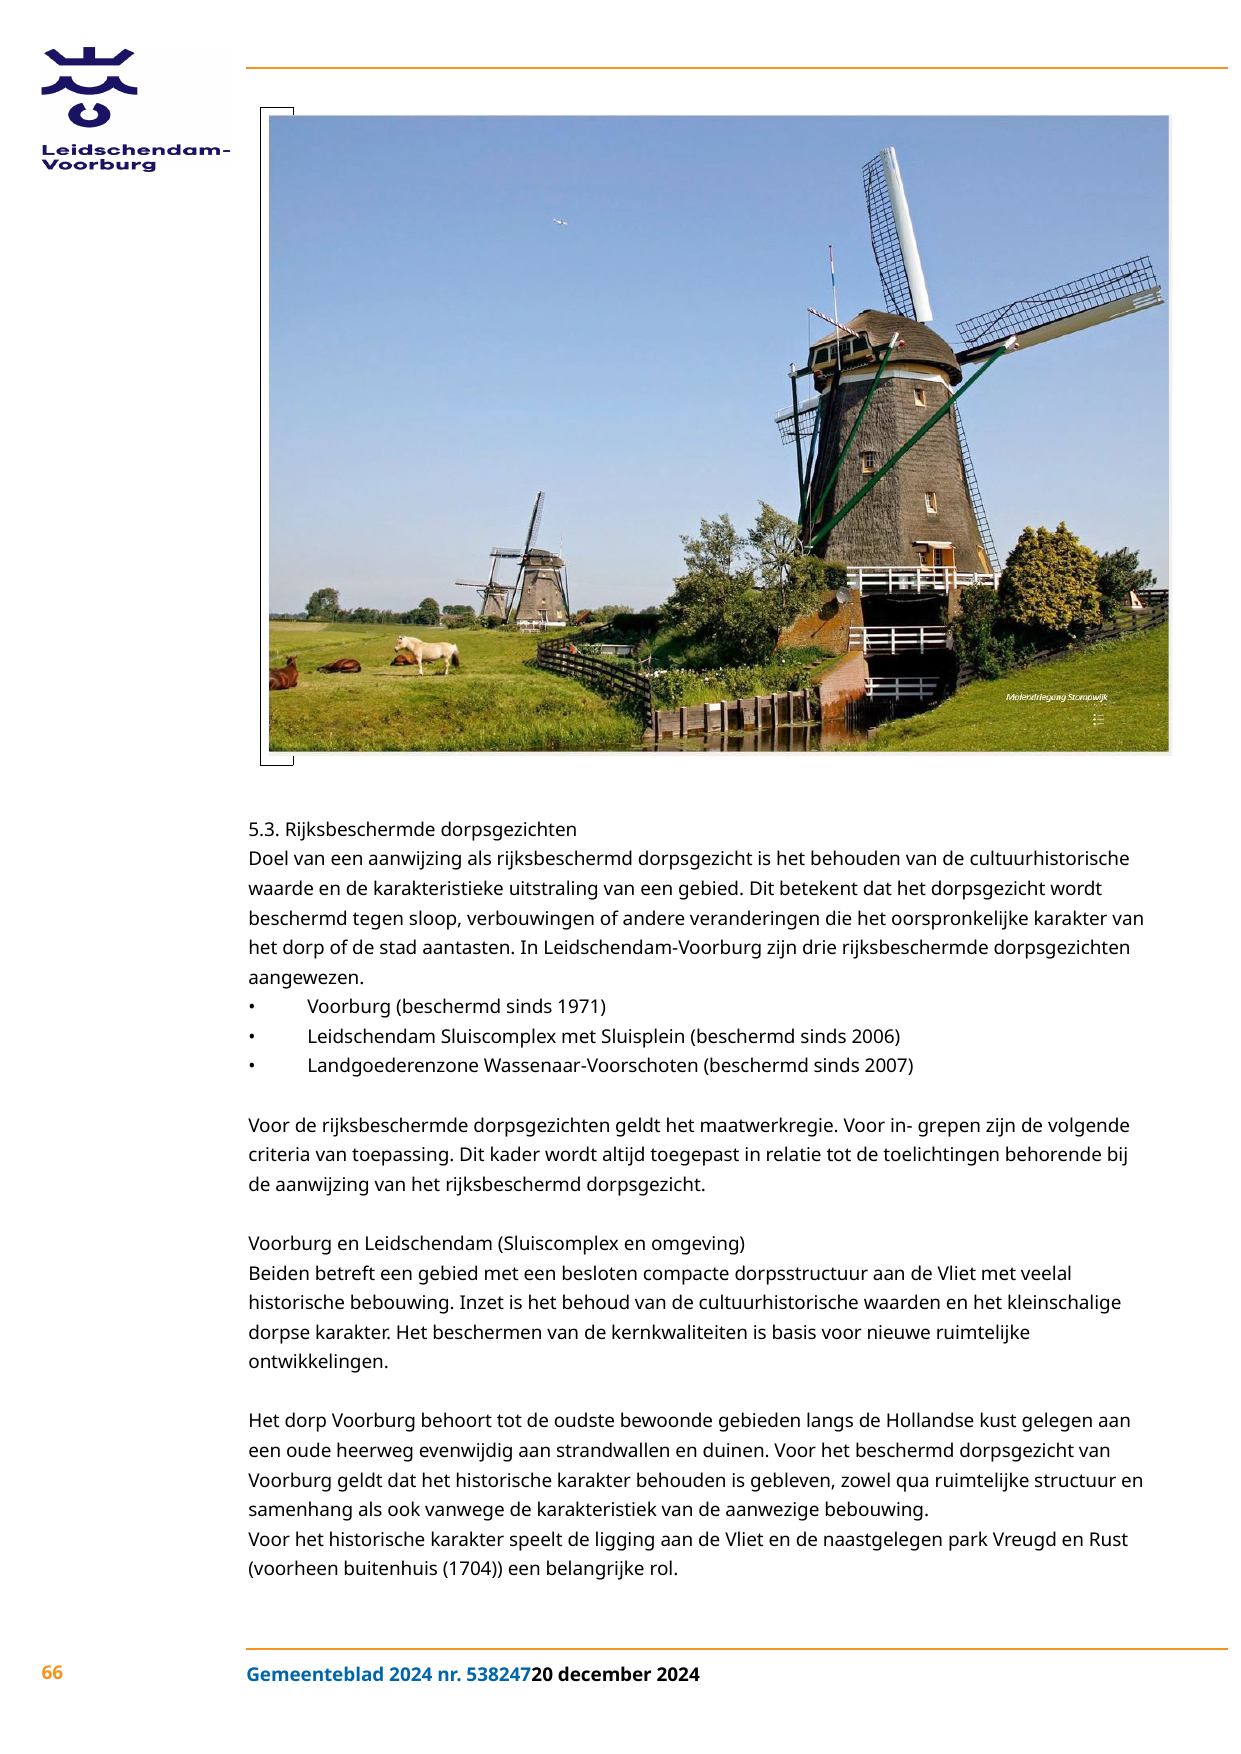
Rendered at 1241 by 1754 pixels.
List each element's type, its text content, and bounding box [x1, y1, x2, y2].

text Voor het historische karakter speelt de ligging aan de Vliet en de naastgelegen park Vreugd en Rust (voorheen buitenhuis (1704)) een belangrijke rol. [248, 1526, 1152, 1581]
list Leidschendam Sluiscomplex met Sluisplein (beschermd sinds 2006) [248, 1023, 1152, 1049]
text Het dorp Voorburg behoort tot de oudste bewoonde gebieden langs de Hollandse kust gelegen aan een oude heerweg evenwijdig aan strandwallen en duinen. Voor het beschermd dorpsgezicht van Voorburg geldt dat het historische karakter behouden is gebleven, zowel qua ruimtelijke structuur en samenhang als ook vanwege de karakteristiek van de aanwezige bebouwing. [248, 1408, 1152, 1522]
picture [268, 115, 1173, 756]
text Voor de rijksbeschermde dorpsgezichten geldt het maatwerkregie. Voor in- grepen zijn de volgende criteria van toepassing. Dit kader wordt altijd toegepast in relatie tot de toelichtingen behorende bij de aanwijzing van het rijksbeschermd dorpsgezicht. [248, 1112, 1152, 1197]
list Voorburg (beschermd sinds 1971) [248, 993, 1152, 1019]
text Beiden betreft een gebied met een besloten compacte dorpsstructuur aan de Vliet met veelal historische bebouwing. Inzet is het behoud van de cultuurhistorische waarden en het kleinschalige dorpse karakter. Het beschermen van de kernkwaliteiten is basis voor nieuwe ruimtelijke ontwikkelingen. [248, 1260, 1152, 1374]
text Doel van een aanwijzing als rijksbeschermd dorpsgezicht is het behouden van de cultuurhistorische waarde en de karakteristieke uitstraling van een gebied. Dit betekent dat het dorpsgezicht wordt beschermd tegen sloop, verbouwingen of andere veranderingen die het oorspronkelijke karakter van het dorp of de stad aantasten. In Leidschendam-Voorburg zijn drie rijksbeschermde dorpsgezichten aangewezen. [248, 846, 1152, 989]
list Landgoederenzone Wassenaar-Voorschoten (beschermd sinds 2007) [248, 1053, 1152, 1078]
text 5.3. Rijksbeschermde dorpsgezichten [248, 816, 1152, 842]
text Voorburg en Leidschendam (Sluiscomplex en omgeving) [248, 1230, 1152, 1256]
picture [41, 47, 231, 172]
